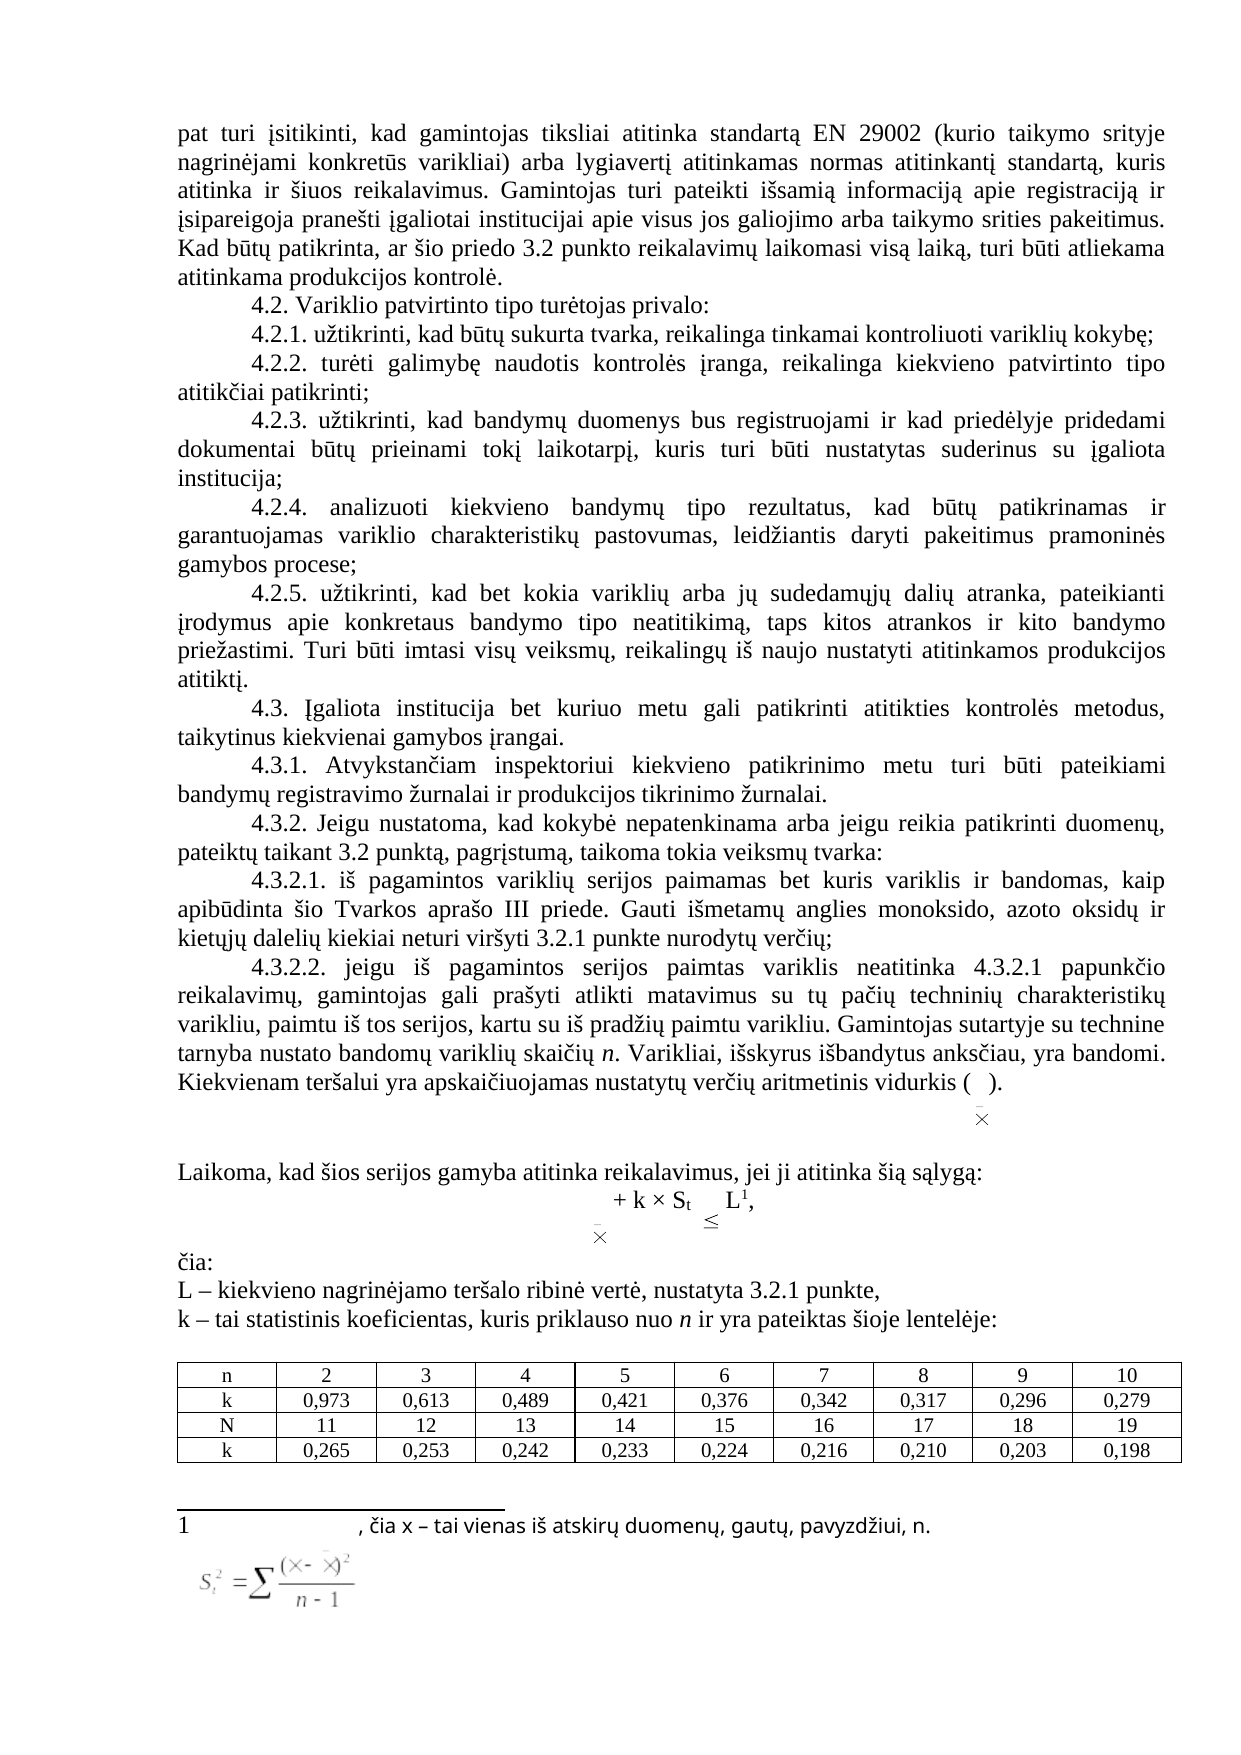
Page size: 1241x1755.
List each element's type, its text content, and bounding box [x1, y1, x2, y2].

table_header 3 [377, 1363, 475, 1387]
text 4.2.2. turėti galimybę naudotis kontrolės įranga, reikalinga kiekvieno patvirtinto tipo atitikčiai patikrinti; [177, 348, 1166, 406]
table_cell 14 [576, 1413, 674, 1437]
table_header 9 [973, 1363, 1072, 1387]
table_cell 0,253 [377, 1438, 475, 1462]
table_header 4 [476, 1363, 574, 1387]
table_cell 0,242 [476, 1438, 574, 1462]
text 4.2.3. užtikrinti, kad bandymų duomenys bus registruojami ir kad priedėlyje pridedami dokumentai būtų prieinami tokį laikotarpį, kuris turi būti nustatytas suderinus su įgaliota institucija; [177, 406, 1166, 492]
table_cell 0,265 [277, 1438, 376, 1462]
table_cell 0,613 [377, 1388, 475, 1412]
table_cell 12 [377, 1413, 475, 1437]
table_cell 0,198 [1073, 1438, 1181, 1462]
table_cell 0,233 [576, 1438, 674, 1462]
table_cell 0,203 [973, 1438, 1072, 1462]
table_cell 0,489 [476, 1388, 574, 1412]
text + k × St L, [177, 1186, 1166, 1247]
table_cell 0,317 [874, 1388, 972, 1412]
table_cell 0,421 [576, 1388, 674, 1412]
table_header 7 [774, 1363, 873, 1387]
table_cell 0,296 [973, 1388, 1072, 1412]
text 4.2. Variklio patvirtinto tipo turėtojas privalo: [177, 291, 1166, 319]
text L – kiekvieno nagrinėjamo teršalo ribinė vertė, nustatyta 3.2.1 punkte, [177, 1275, 1166, 1304]
table_cell 19 [1073, 1413, 1181, 1437]
table_cell 0,279 [1073, 1388, 1181, 1412]
text Laikoma, kad šios serijos gamyba atitinka reikalavimus, jei ji atitinka šią sąlygą: [177, 1157, 1166, 1186]
table_cell k [178, 1438, 276, 1462]
table_header 2 [277, 1363, 376, 1387]
table_cell 0,216 [774, 1438, 873, 1462]
table_cell 0,210 [874, 1438, 972, 1462]
table_header 8 [874, 1363, 972, 1387]
text pat turi įsitikinti, kad gamintojas tiksliai atitinka standartą EN 29002 (kurio taikymo srityje nagrinėjami konkretūs varikliai) arba lygiavertį atitinkamas normas atitinkantį standartą, kuris atitinka ir šiuos reikalavimus. Gamintojas turi pateikti išsamią informaciją apie registraciją ir įsipareigoja pranešti įgaliotai institucijai apie visus jos galiojimo arba taikymo srities pakeitimus. Kad būtų patikrinta, ar šio priedo 3.2 punkto reikalavimų laikomasi visą laiką, turi būti atliekama atitinkama produkcijos kontrolė. [177, 118, 1166, 291]
text 4.3.2.1. iš pagamintos variklių serijos paimamas bet kuris variklis ir bandomas, kaip apibūdinta šio Tvarkos aprašo III priede. Gauti išmetamų anglies monoksido, azoto oksidų ir kietųjų dalelių kiekiai neturi viršyti 3.2.1 punkte nurodytų verčių; [177, 866, 1166, 952]
table_cell k [178, 1388, 276, 1412]
text 4.3.2. Jeigu nustatoma, kad kokybė nepatenkinama arba jeigu reikia patikrinti duomenų, pateiktų taikant 3.2 punktą, pagrįstumą, taikoma tokia veiksmų tvarka: [177, 808, 1166, 866]
text 4.2.5. užtikrinti, kad bet kokia variklių arba jų sudedamųjų dalių atranka, pateikianti įrodymus apie konkretaus bandymo tipo neatitikimą, taps kitos atrankos ir kito bandymo priežastimi. Turi būti imtasi visų veiksmų, reikalingų iš naujo nustatyti atitinkamos produkcijos atitiktį. [177, 578, 1166, 693]
table_cell 17 [874, 1413, 972, 1437]
text 4.2.1. užtikrinti, kad būtų sukurta tvarka, reikalinga tinkamai kontroliuoti variklių kokybę; [177, 319, 1166, 348]
table_header n [178, 1363, 276, 1387]
table_cell 16 [774, 1413, 873, 1437]
table_header 6 [675, 1363, 773, 1387]
text 4.3.2.2. jeigu iš pagamintos serijos paimtas variklis neatitinka 4.3.2.1 papunkčio reikalavimų, gamintojas gali prašyti atlikti matavimus su tų pačių techninių charakteristikų varikliu, paimtu iš tos serijos, kartu su iš pradžių paimtu varikliu. Gamintojas sutartyje su technine tarnyba nustato bandomų variklių skaičių n. Varikliai, išskyrus išbandytus anksčiau, yra bandomi. Kiekvienam teršalui yra apskaičiuojamas nustatytų verčių aritmetinis vidurkis (). [177, 952, 1166, 1128]
text 4.3.1. Atvykstančiam inspektoriui kiekvieno patikrinimo metu turi būti pateikiami bandymų registravimo žurnalai ir produkcijos tikrinimo žurnalai. [177, 751, 1166, 808]
table_cell 0,342 [774, 1388, 873, 1412]
table_cell 0,376 [675, 1388, 773, 1412]
text čia: [177, 1247, 1166, 1275]
table_cell 0,973 [277, 1388, 376, 1412]
table_cell N [178, 1413, 276, 1437]
table_cell 15 [675, 1413, 773, 1437]
table_cell 0,224 [675, 1438, 773, 1462]
table_cell 11 [277, 1413, 376, 1437]
text , čia x – tai vienas iš atskirų duomenų, gautų, pavyzdžiui, n. [177, 1510, 1166, 1612]
table_cell 13 [476, 1413, 574, 1437]
text 4.2.4. analizuoti kiekvieno bandymų tipo rezultatus, kad būtų patikrinamas ir garantuojamas variklio charakteristikų pastovumas, leidžiantis daryti pakeitimus pramoninės gamybos procese; [177, 492, 1166, 578]
table_cell 18 [973, 1413, 1072, 1437]
text k – tai statistinis koeficientas, kuris priklauso nuo n ir yra pateiktas šioje lentelėje: [177, 1304, 1166, 1333]
table_header 10 [1073, 1363, 1181, 1387]
text 4.3. Įgaliota institucija bet kuriuo metu gali patikrinti atitikties kontrolės metodus, taikytinus kiekvienai gamybos įrangai. [177, 693, 1166, 751]
table_header 5 [576, 1363, 674, 1387]
